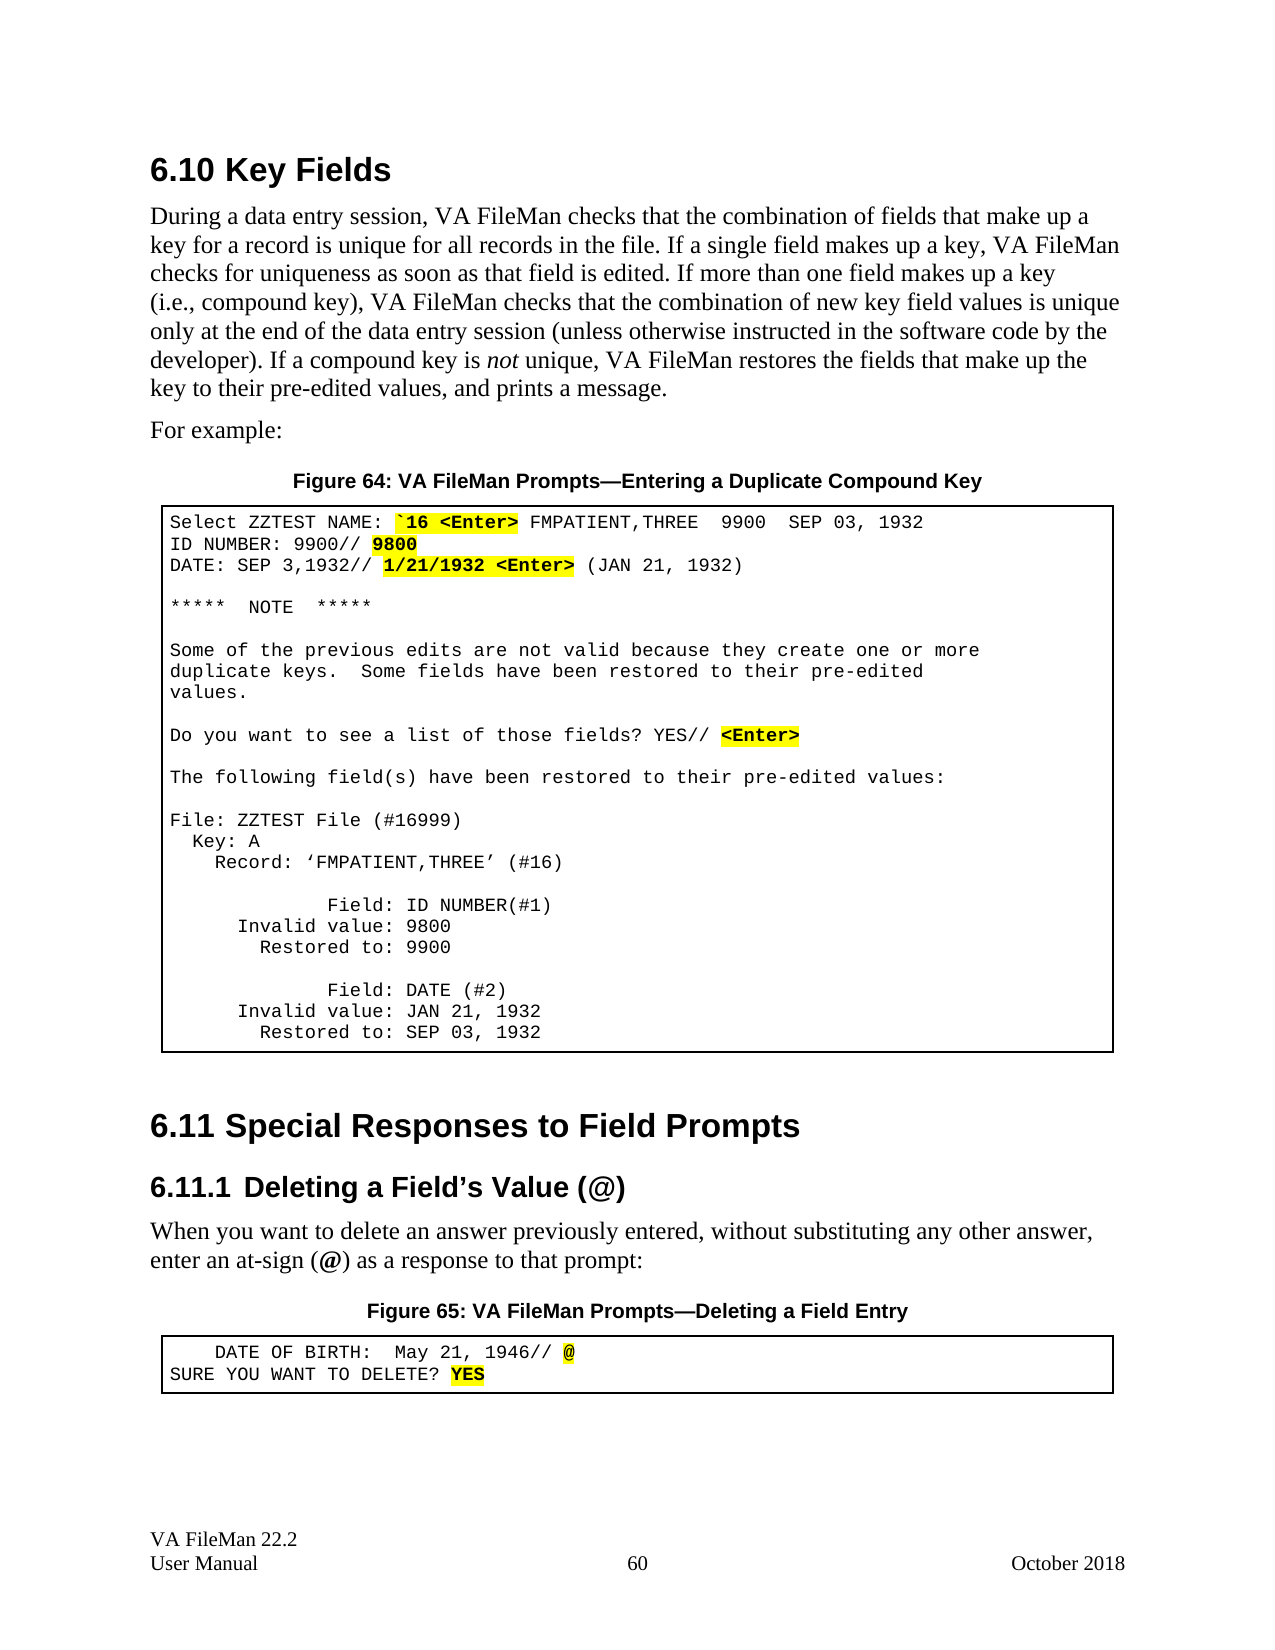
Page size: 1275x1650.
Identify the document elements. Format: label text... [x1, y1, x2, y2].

text duplicate keys. Some fields have been restored to their pre-edited [163, 654, 1112, 675]
text Restored to: 9900 [163, 930, 1112, 959]
subtitle Deleting a Field’s Value (@) [150, 1170, 1125, 1203]
text During a data entry session, VA FileMan checks that the combination of fields that make up a key for a record is unique for all records in the file. If a single field makes up a key, VA FileMan checks for uniqueness as soon as that field is edited. If more than one field makes up a key (i.e., compound key), VA FileMan checks that the combination of new key field values is unique only at the end of the data entry session (unless otherwise instructed in the software code by the developer). If a compound key is not unique, VA FileMan restores the fields that make up the key to their pre-edited values, and prints a message. [150, 201, 1125, 402]
text Field: DATE (#2) [163, 972, 1112, 994]
text Figure 64: VA FileMan Prompts—Entering a Duplicate Compound Key [150, 468, 1125, 492]
subtitle Special Responses to Field Prompts [150, 1107, 1125, 1145]
text Restored to: SEP 03, 1932 [163, 1015, 1112, 1051]
text Field: ID NUMBER(#1) [163, 887, 1112, 909]
text Select ZZTEST NAME: `16 <Enter> FMPATIENT,THREE 9900 SEP 03, 1932 [163, 507, 1112, 526]
text For example: [150, 415, 1125, 443]
text SURE YOU WANT TO DELETE? YES [163, 1356, 1112, 1392]
text values. [163, 675, 1112, 704]
text Key: A [163, 824, 1112, 845]
text Do you want to see a list of those fields? YES// <Enter> [163, 717, 1112, 747]
text ID NUMBER: 9900// 9800 [163, 526, 1112, 547]
text File: ZZTEST File (#16999) [163, 802, 1112, 824]
text Some of the previous edits are not valid because they create one or more [163, 632, 1112, 654]
text The following field(s) have been restored to their pre-edited values: [163, 760, 1112, 789]
text ***** NOTE ***** [163, 590, 1112, 619]
subtitle Key Fields [150, 150, 1125, 188]
text Invalid value: 9800 [163, 909, 1112, 930]
text Invalid value: JAN 21, 1932 [163, 994, 1112, 1015]
text Record: ‘FMPATIENT,THREE’ (#16) [163, 845, 1112, 874]
text Figure 65: VA FileMan Prompts—Deleting a Field Entry [150, 1298, 1125, 1322]
text When you want to delete an answer previously entered, without substituting any other answer, enter an at-sign (@) as a response to that prompt: [150, 1216, 1125, 1273]
text DATE: SEP 3,1932// 1/21/1932 <Enter> (JAN 21, 1932) [163, 547, 1112, 577]
text DATE OF BIRTH: May 21, 1946// @ [163, 1337, 1112, 1356]
